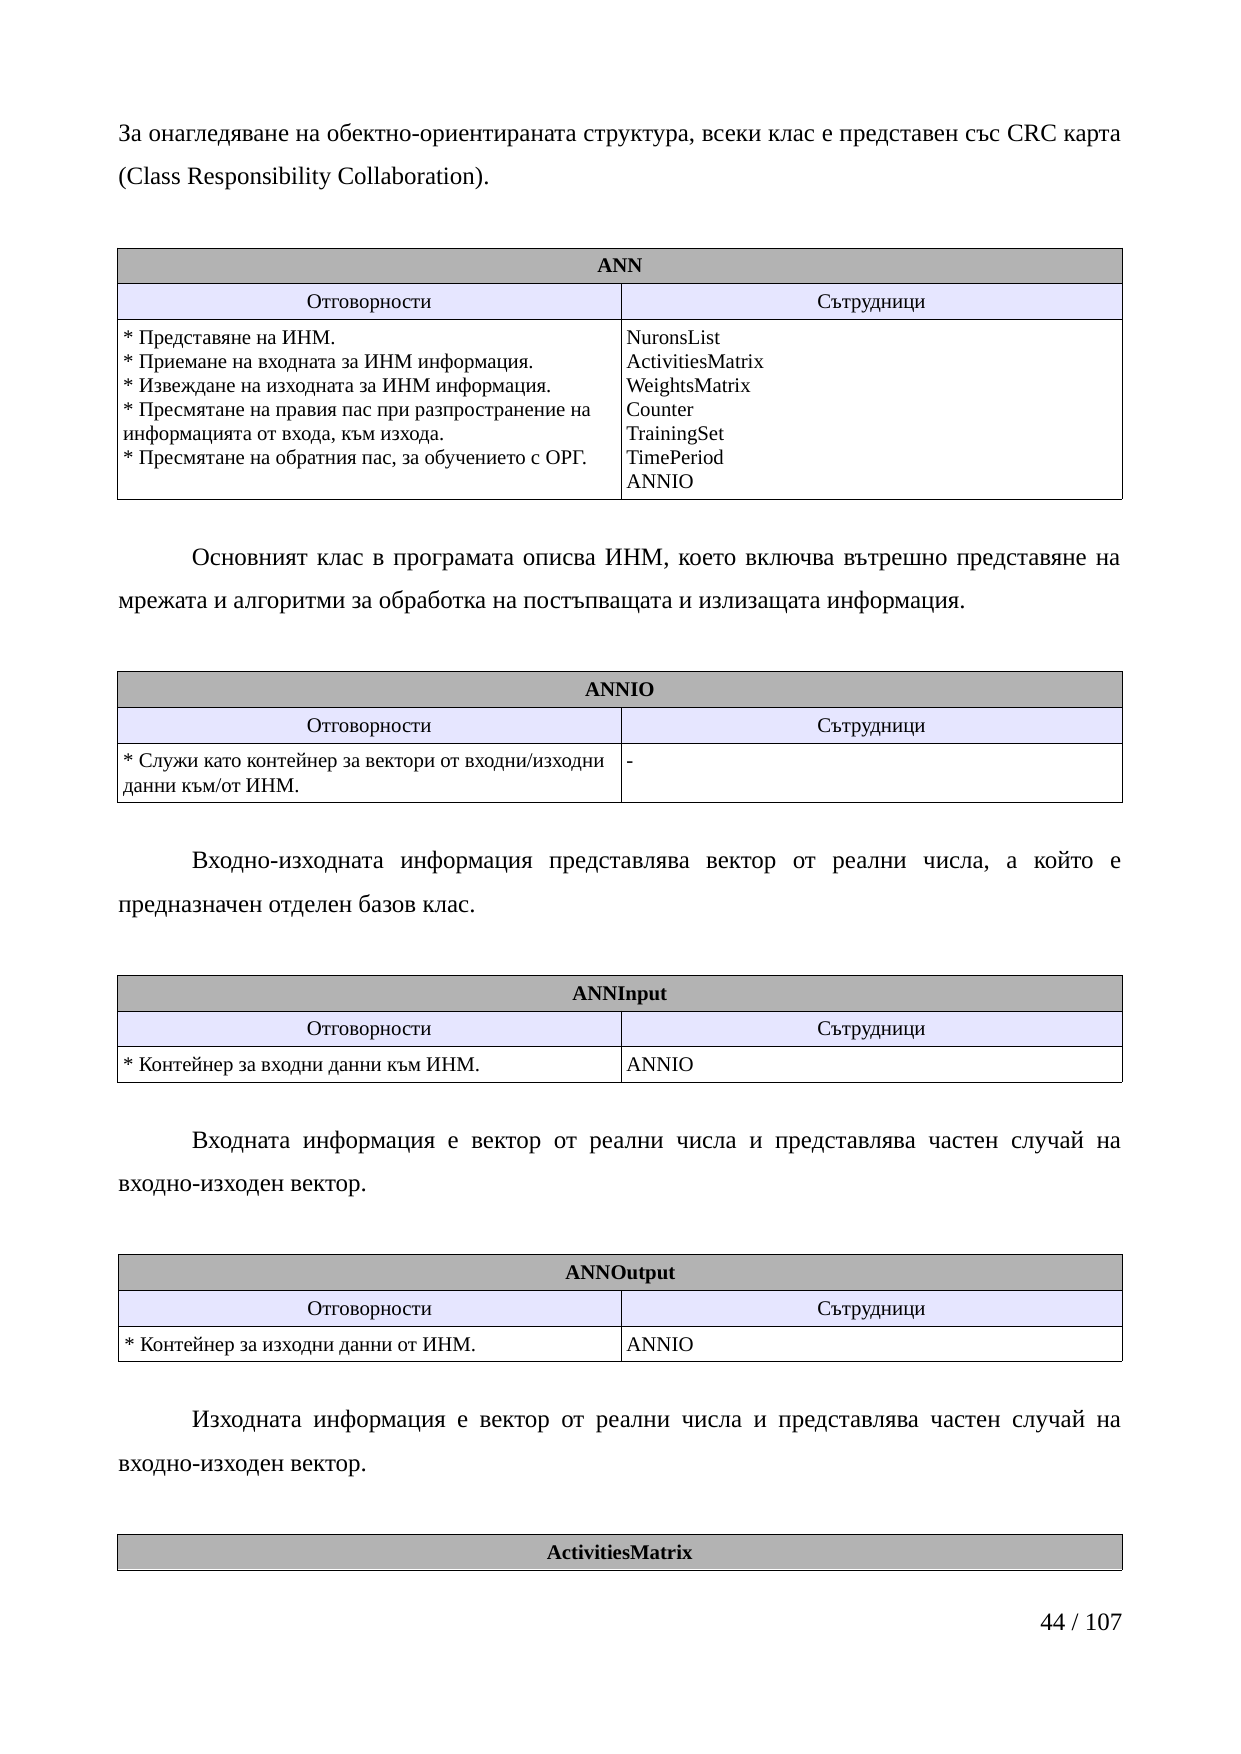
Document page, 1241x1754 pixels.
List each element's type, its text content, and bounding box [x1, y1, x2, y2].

table_cell ANNIO [622, 1327, 1122, 1361]
table_header ActivitiesMatrix [118, 1535, 1122, 1569]
table_cell NuronsList ActivitiesMatrix WeightsMatrix Counter TrainingSet TimePeriod ANNIO [622, 320, 1122, 499]
table_cell Отговорности [118, 708, 621, 743]
table_cell Сътрудници [622, 1291, 1122, 1326]
table_header ANNIO [118, 672, 1122, 707]
table_cell Отговорности [119, 1291, 621, 1326]
table_header ANN [118, 249, 1122, 283]
table_cell Сътрудници [622, 284, 1122, 319]
table_cell - [622, 744, 1122, 802]
text Основният клас в програмата описва ИНМ, което включва вътрешно представяне на мрежата и алгоритми за обработка на постъпващата и излизащата информация. [118, 542, 1122, 614]
text Изходната информация е вектор от реални числа и представлява частен случай на входно-изходен вектор. [118, 1404, 1122, 1476]
table_cell Сътрудници [622, 708, 1122, 743]
table_cell Отговорности [118, 1012, 621, 1046]
text Входно-изходната информация представлява вектор от реални числа, а който е предназначен отделен базов клас. [118, 846, 1122, 917]
table_cell * Служи като контейнер за вектори от входни/изходни данни към/от ИНМ. [118, 744, 621, 802]
table_header ANNOutput [119, 1255, 1122, 1290]
table_header ANNInput [118, 976, 1122, 1011]
text За онагледяване на обектно-ориентираната структура, всеки клас е представен със CRC карта (Class Responsibility Collaboration). [118, 118, 1122, 190]
text Входната информация е вектор от реални числа и представлява частен случай на входно-изходен вектор. [118, 1125, 1122, 1197]
table_cell * Контейнер за изходни данни от ИНМ. [119, 1327, 621, 1361]
table_cell ANNIO [622, 1047, 1122, 1082]
table_cell Отговорности [118, 284, 621, 319]
table_cell Сътрудници [622, 1012, 1122, 1046]
table_cell * Контейнер за входни данни към ИНМ. [118, 1047, 621, 1082]
table_cell * Представяне на ИНМ. * Приемане на входната за ИНМ информация. * Извеждане на изходната за ИНМ информация. * Пресмятане на правия пас при разпространение на информацията от входа, към изхода. * Пресмятане на обратния пас, за обучението с ОРГ. [118, 320, 621, 499]
